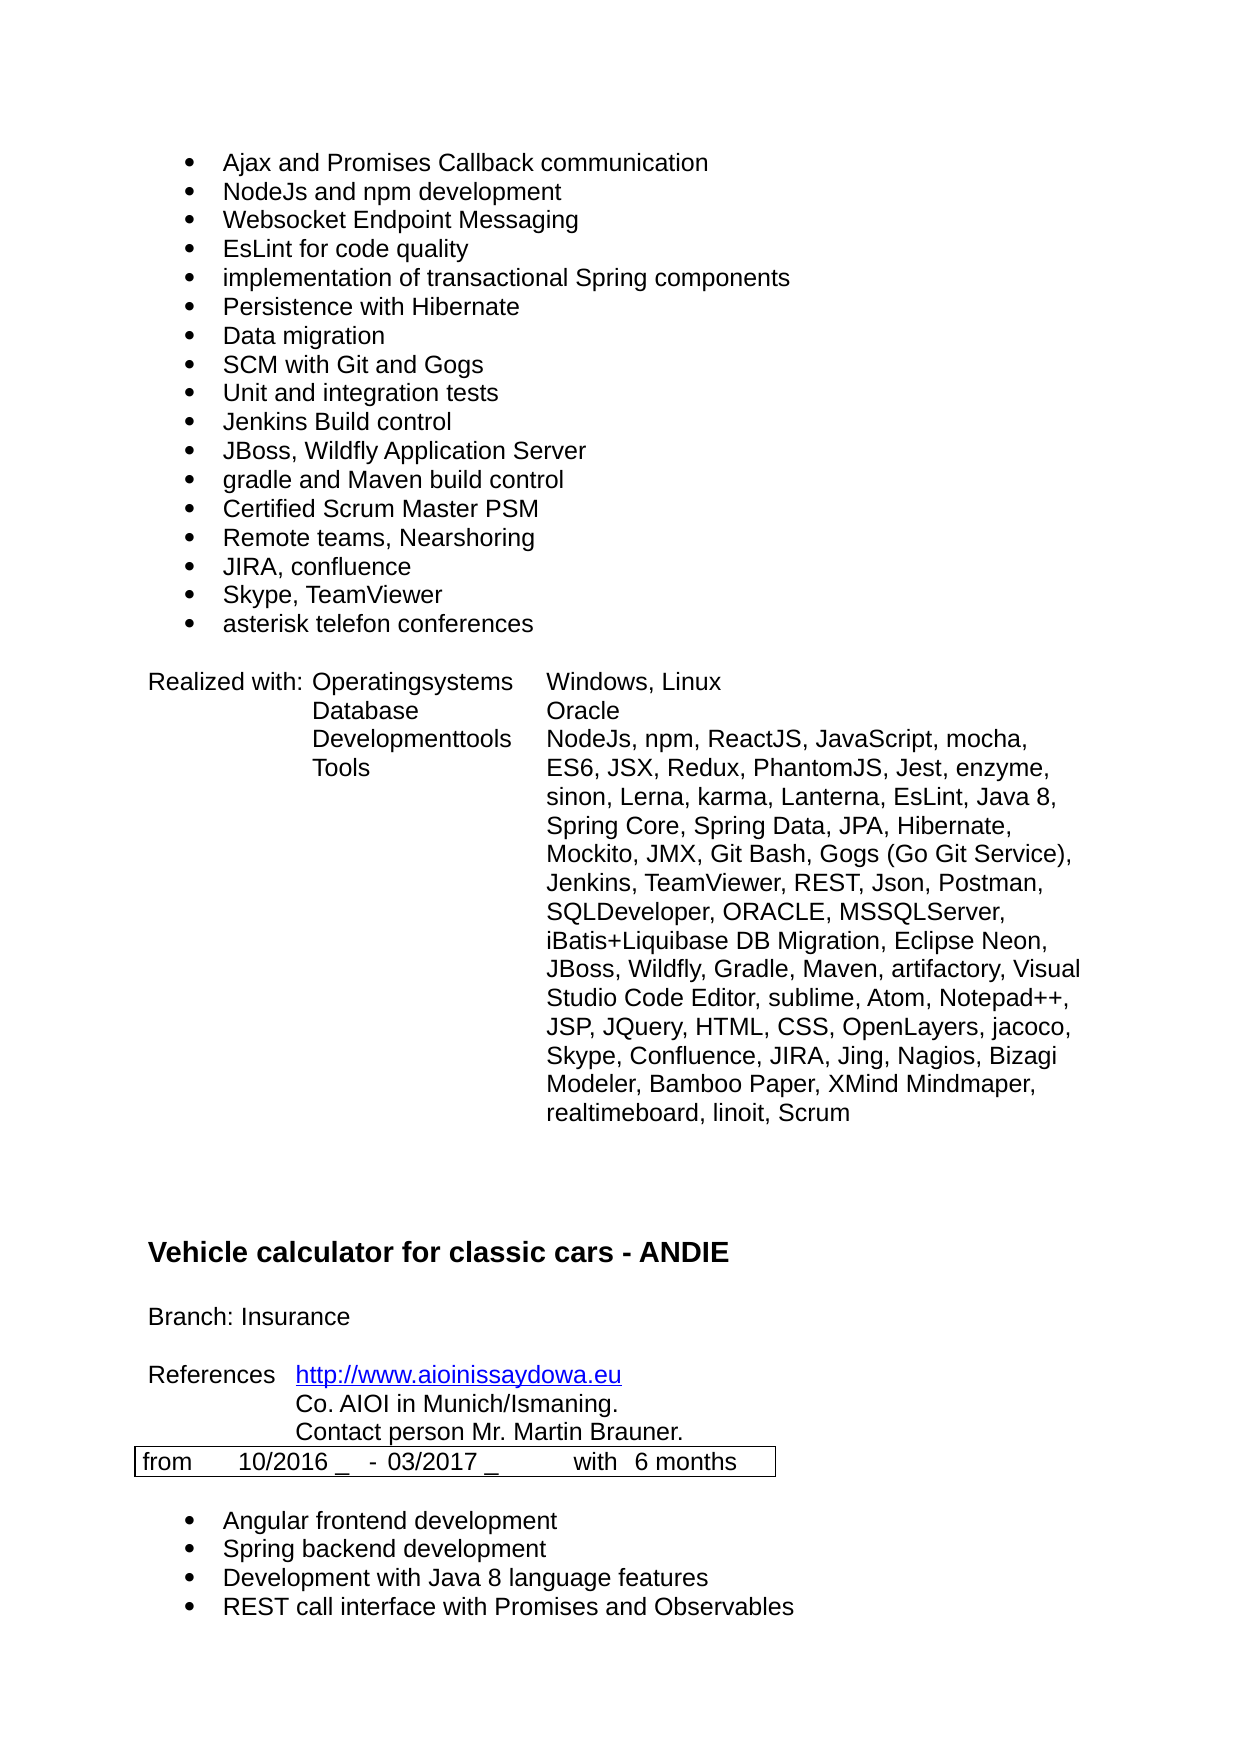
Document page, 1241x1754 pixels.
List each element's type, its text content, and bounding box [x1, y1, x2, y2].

list REST call interface with Promises and Observables [185, 1592, 1104, 1621]
list Skype, TeamViewer [185, 580, 1104, 609]
table_header Operatingsystems [309, 667, 543, 696]
list Certified Scrum Master PSM [185, 494, 1104, 523]
text Co. AIOI in Munich/Ismaning. [221, 1388, 1104, 1417]
table_header Windows, Linux [543, 667, 1089, 696]
list JBoss, Wildfly Application Server [185, 436, 1104, 465]
list EsLint for code quality [185, 234, 1104, 263]
text References http://www.aioinissaydowa.eu [148, 1360, 1104, 1388]
table_cell NodeJs, npm, ReactJS, JavaScript, mocha, ES6, JSX, Redux, PhantomJS, Jest, enzyme, sinon, Lerna, karma, Lanterna, EsLint, Java 8, Spring Core, Spring Data, JPA, Hibernate, Mockito, JMX, Git Bash, Gogs (Go Git Service), Jenkins, TeamViewer, REST, Json, Postman, SQLDeveloper, ORACLE, MSSQLServer, iBatis+Liquibase DB Migration, Eclipse Neon, JBoss, Wildfly, Gradle, Maven, artifactory, Visual Studio Code Editor, sublime, Atom, Notepad++, JSP, JQuery, HTML, CSS, OpenLayers, jacoco, Skype, Confluence, JIRA, Jing, Nagios, Bizagi Modeler, Bamboo Paper, XMind Mindmaper, realtimeboard, linoit, Scrum [543, 724, 1089, 1127]
list Persistence with Hibernate [185, 292, 1104, 321]
table_cell Developmenttools Tools [309, 724, 543, 1127]
list Data migration [185, 321, 1104, 349]
table_header Realized with: [145, 667, 309, 696]
table_header with [566, 1447, 627, 1476]
table_header 03/2017 _ [380, 1447, 566, 1476]
text Branch: Insurance [148, 1302, 1104, 1331]
list Angular frontend development [185, 1506, 1104, 1534]
list JIRA, confluence [185, 552, 1104, 580]
list Development with Java 8 language features [185, 1563, 1104, 1592]
list Jenkins Build control [185, 407, 1104, 436]
table_header from [136, 1447, 231, 1476]
list Ajax and Promises Callback communication [185, 148, 1104, 176]
list asterisk telefon conferences [185, 609, 1104, 638]
list SCM with Git and Gogs [185, 349, 1104, 378]
table_cell [145, 724, 309, 1127]
list NodeJs and npm development [185, 176, 1104, 205]
list Spring backend development [185, 1534, 1104, 1563]
table_cell Database [309, 696, 543, 724]
list Remote teams, Nearshoring [185, 523, 1104, 552]
text Contact person Mr. Martin Brauner. [221, 1417, 1104, 1446]
table_header - [361, 1447, 380, 1476]
subtitle Vehicle calculator for classic cars - ANDIE [148, 1235, 1104, 1269]
table_cell Oracle [543, 696, 1089, 724]
table_header 6 months [627, 1447, 775, 1476]
list gradle and Maven build control [185, 465, 1104, 494]
list Unit and integration tests [185, 378, 1104, 407]
list implementation of transactional Spring components [185, 263, 1104, 292]
table_header 10/2016 _ [231, 1447, 361, 1476]
table_cell [145, 696, 309, 724]
list Websocket Endpoint Messaging [185, 205, 1104, 234]
